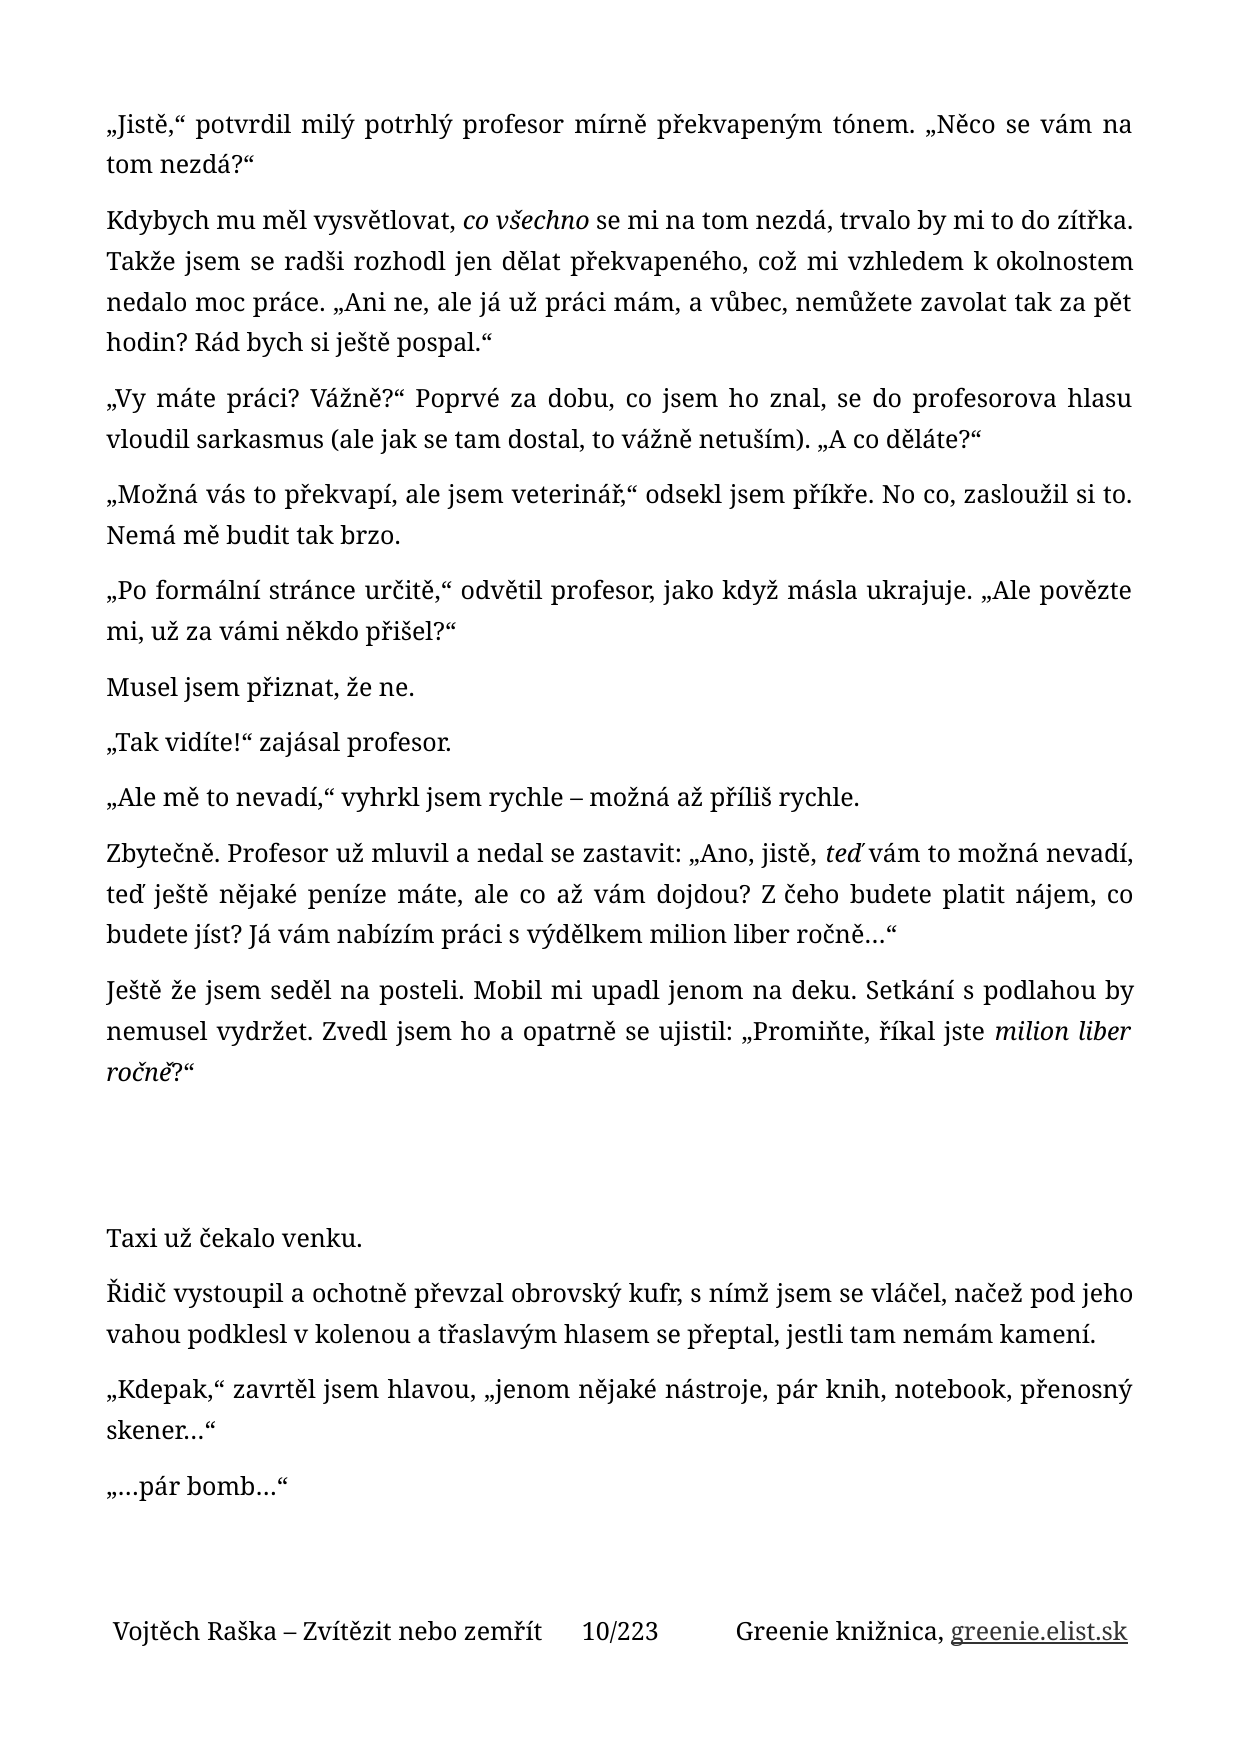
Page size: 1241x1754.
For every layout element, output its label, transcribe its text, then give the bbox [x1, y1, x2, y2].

text Kdybych mu měl vysvětlovat, co všechno se mi na tom nezdá, trvalo by mi to do zítřka. Takže jsem se radši rozhodl jen dělat překvapeného, což mi vzhledem k okolnostem nedalo moc práce. „Ani ne, ale já už práci mám, a vůbec, nemůžete zavolat tak za pět hodin? Rád bych si ještě pospal.“ [106, 202, 1134, 359]
text „Tak vidíte!“ zajásal profesor. [106, 724, 1134, 759]
text „Kdepak,“ zavrtěl jsem hlavou, „jenom nějaké nástroje, pár knih, notebook, přenosný skener…“ [106, 1372, 1134, 1447]
text „…pár bomb…“ [106, 1468, 1134, 1502]
text „Možná vás to překvapí, ale jsem veterinář,“ odsekl jsem příkře. No co, zasloužil si to. Nemá mě budit tak brzo. [106, 477, 1134, 552]
text Taxi už čekalo venku. [106, 1220, 1134, 1254]
text „Vy máte práci? Vážně?“ Poprvé za dobu, co jsem ho znal, se do profesorova hlasu vloudil sarkasmus (ale jak se tam dostal, to vážně netuším). „A co děláte?“ [106, 380, 1134, 455]
text Řidič vystoupil a ochotně převzal obrovský kufr, s nímž jsem se vláčel, načež pod jeho vahou podklesl v kolenou a třaslavým hlasem se přeptal, jestli tam nemám kamení. [106, 1276, 1134, 1351]
text Ještě že jsem seděl na posteli. Mobil mi upadl jenom na deku. Setkání s podlahou by nemusel vydržet. Zvedl jsem ho a opatrně se ujistil: „Promiňte, říkal jste milion liber ročně?“ [106, 972, 1134, 1088]
text „Po formální stránce určitě,“ odvětil profesor, jako když másla ukrajuje. „Ale povězte mi, už za vámi někdo přišel?“ [106, 573, 1134, 648]
text „Jistě,“ potvrdil milý potrhlý profesor mírně překvapeným tónem. „Něco se vám na tom nezdá?“ [106, 106, 1134, 181]
text Zbytečně. Profesor už mluvil a nedal se zastavit: „Ano, jistě, teď vám to možná nevadí, teď ještě nějaké peníze máte, ale co až vám dojdou? Z čeho budete platit nájem, co budete jíst? Já vám nabízím práci s výdělkem milion liber ročně…“ [106, 835, 1134, 951]
text „Ale mě to nevadí,“ vyhrkl jsem rychle – možná až příliš rychle. [106, 780, 1134, 814]
text Musel jsem přiznat, že ne. [106, 669, 1134, 703]
